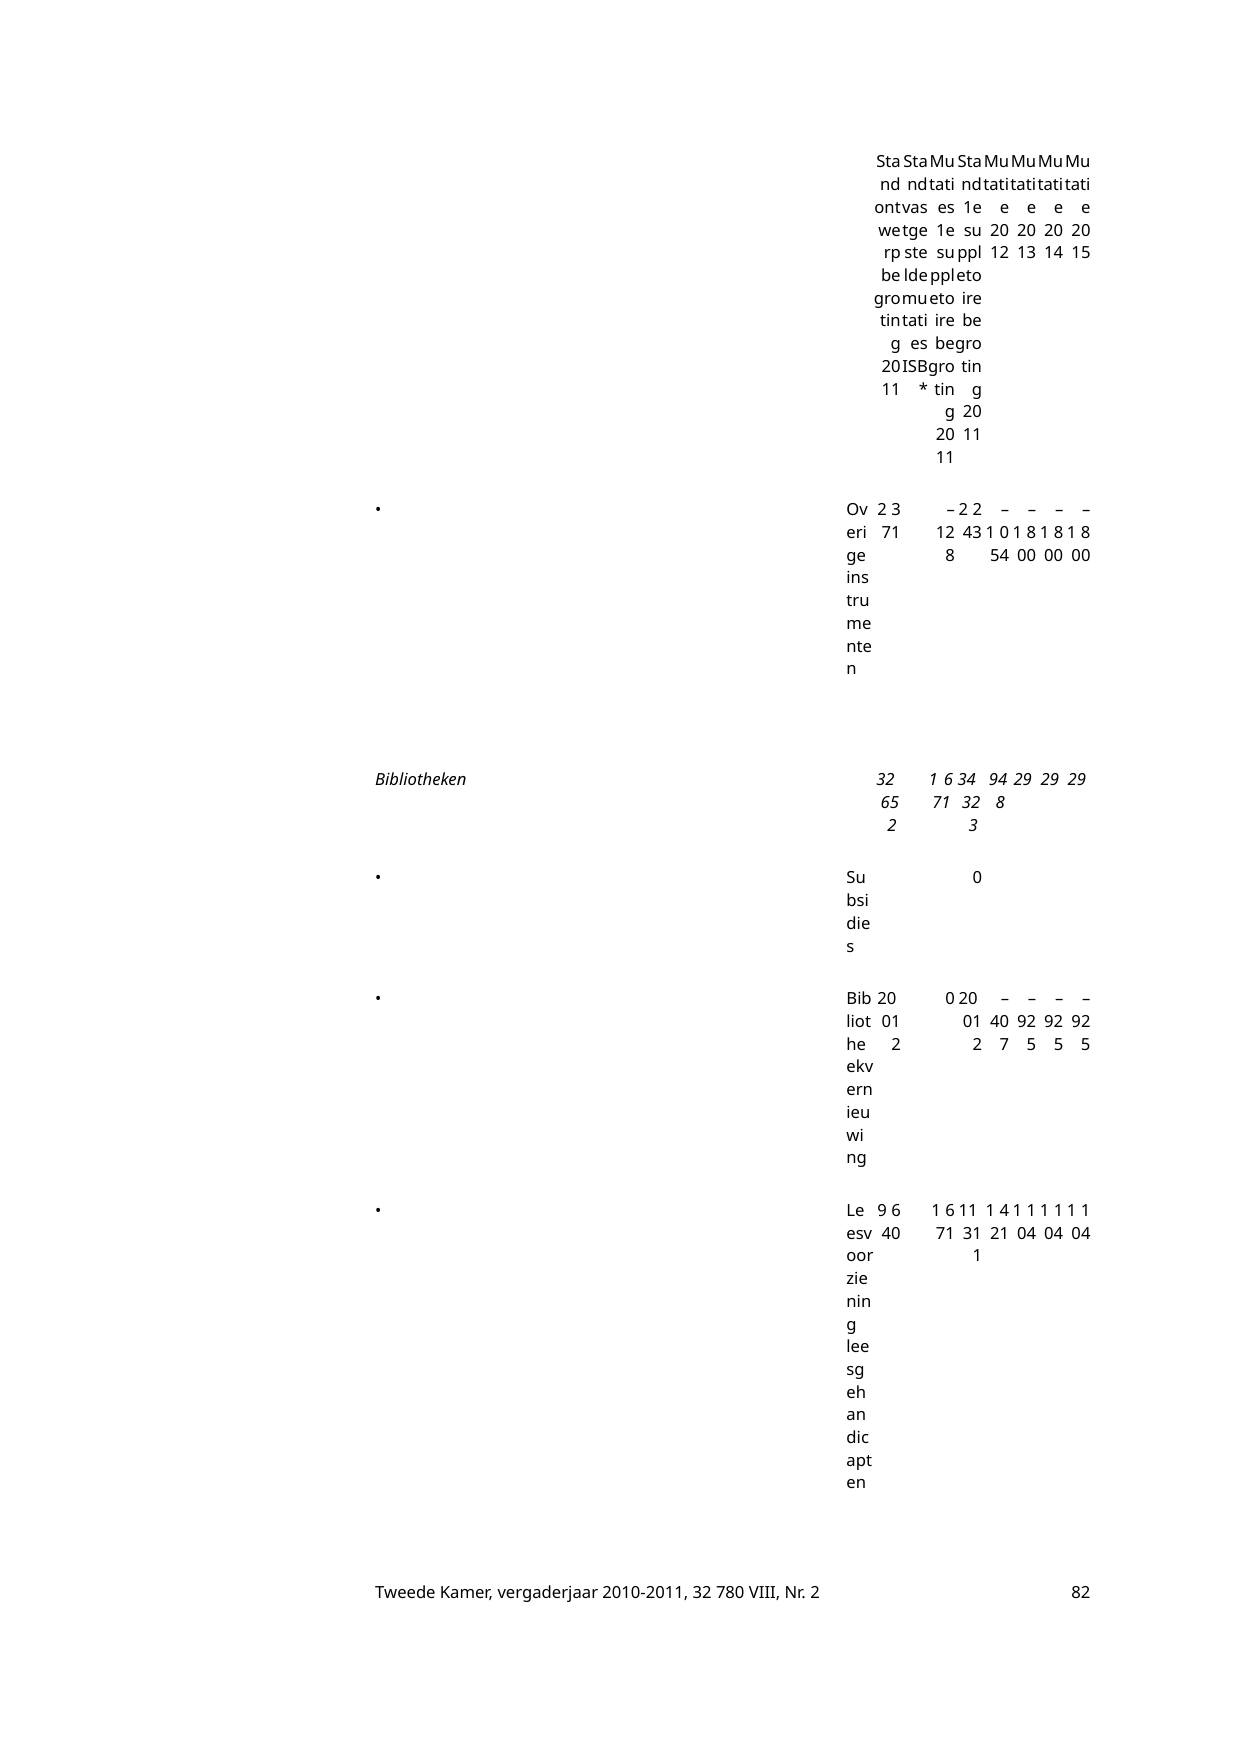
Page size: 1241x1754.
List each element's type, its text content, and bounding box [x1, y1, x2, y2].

table_cell Bibliotheken [375, 768, 873, 866]
table_header Mutaties 1e suppletoire begroting 2011 [928, 150, 954, 498]
table_cell [955, 710, 982, 768]
table_cell 1 104 [1036, 1199, 1063, 1524]
table_cell 1 671 [928, 768, 954, 866]
table_cell – 925 [1036, 987, 1063, 1199]
table_cell [900, 866, 927, 987]
table_cell [1036, 710, 1063, 768]
table_cell Bibliotheekvernieuwing [846, 987, 873, 1199]
table_cell 29 [1063, 768, 1090, 866]
table_header [375, 150, 846, 498]
table_cell 948 [982, 768, 1009, 866]
table_cell [900, 1199, 927, 1524]
table_cell [928, 710, 954, 768]
table_cell • [375, 987, 846, 1199]
table_cell 20 012 [873, 987, 900, 1199]
table_header Mutatie 2014 [1036, 150, 1063, 498]
table_cell 29 [1036, 768, 1063, 866]
table_cell [900, 710, 927, 768]
table_cell [873, 866, 900, 987]
table_cell 11 311 [955, 1199, 982, 1524]
table_header Mutatie 2012 [982, 150, 1009, 498]
table_cell – 128 [928, 498, 954, 709]
table_cell – 407 [982, 987, 1009, 1199]
table_cell • [375, 498, 846, 709]
table_header Mutatie 2013 [1009, 150, 1036, 498]
table_cell Subsidies [846, 866, 873, 987]
table_cell 2 371 [873, 498, 900, 709]
table_cell 29 [1009, 768, 1036, 866]
table_cell 20 012 [955, 987, 982, 1199]
table_header Mutatie 2015 [1063, 150, 1090, 498]
table_header Stand 1e suppletoire begroting 2011 [955, 150, 982, 498]
table_cell – 1 800 [1036, 498, 1063, 709]
table_cell 1 104 [1009, 1199, 1036, 1524]
table_cell – 1 800 [1009, 498, 1036, 709]
table_cell Leesvoorziening leesgehandicapten [846, 1199, 873, 1524]
table_cell [1009, 866, 1036, 987]
table_cell [900, 768, 927, 866]
table_cell 0 [955, 866, 982, 987]
table_cell • [375, 1199, 846, 1524]
table_cell [846, 710, 873, 768]
table_cell 1 671 [928, 1199, 954, 1524]
table_cell – 925 [1009, 987, 1036, 1199]
table_cell 1 104 [1063, 1199, 1090, 1524]
table_cell 2 243 [955, 498, 982, 709]
table_header Stand ontwerp begroting 2011 [873, 150, 900, 498]
table_cell [1036, 866, 1063, 987]
table_cell [982, 710, 1009, 768]
table_cell [900, 498, 927, 709]
table_cell – 925 [1063, 987, 1090, 1199]
table_cell [1009, 710, 1036, 768]
table_cell [928, 866, 954, 987]
table_cell – 1 800 [1063, 498, 1090, 709]
table_cell [1063, 710, 1090, 768]
table_header Stand vastgestelde mutaties ISB* [900, 150, 927, 498]
table_cell 1 421 [982, 1199, 1009, 1524]
table_cell [1063, 866, 1090, 987]
table_cell [873, 710, 900, 768]
table_cell 9 640 [873, 1199, 900, 1524]
table_header [846, 150, 873, 498]
table_cell • [375, 866, 846, 987]
table_cell 32 652 [873, 768, 900, 866]
table_cell 34 323 [955, 768, 982, 866]
table_cell [982, 866, 1009, 987]
table_cell – 1 054 [982, 498, 1009, 709]
table_cell 0 [928, 987, 954, 1199]
table_cell Overige instrumenten [846, 498, 873, 709]
table_cell [375, 710, 846, 768]
table_cell [900, 987, 927, 1199]
